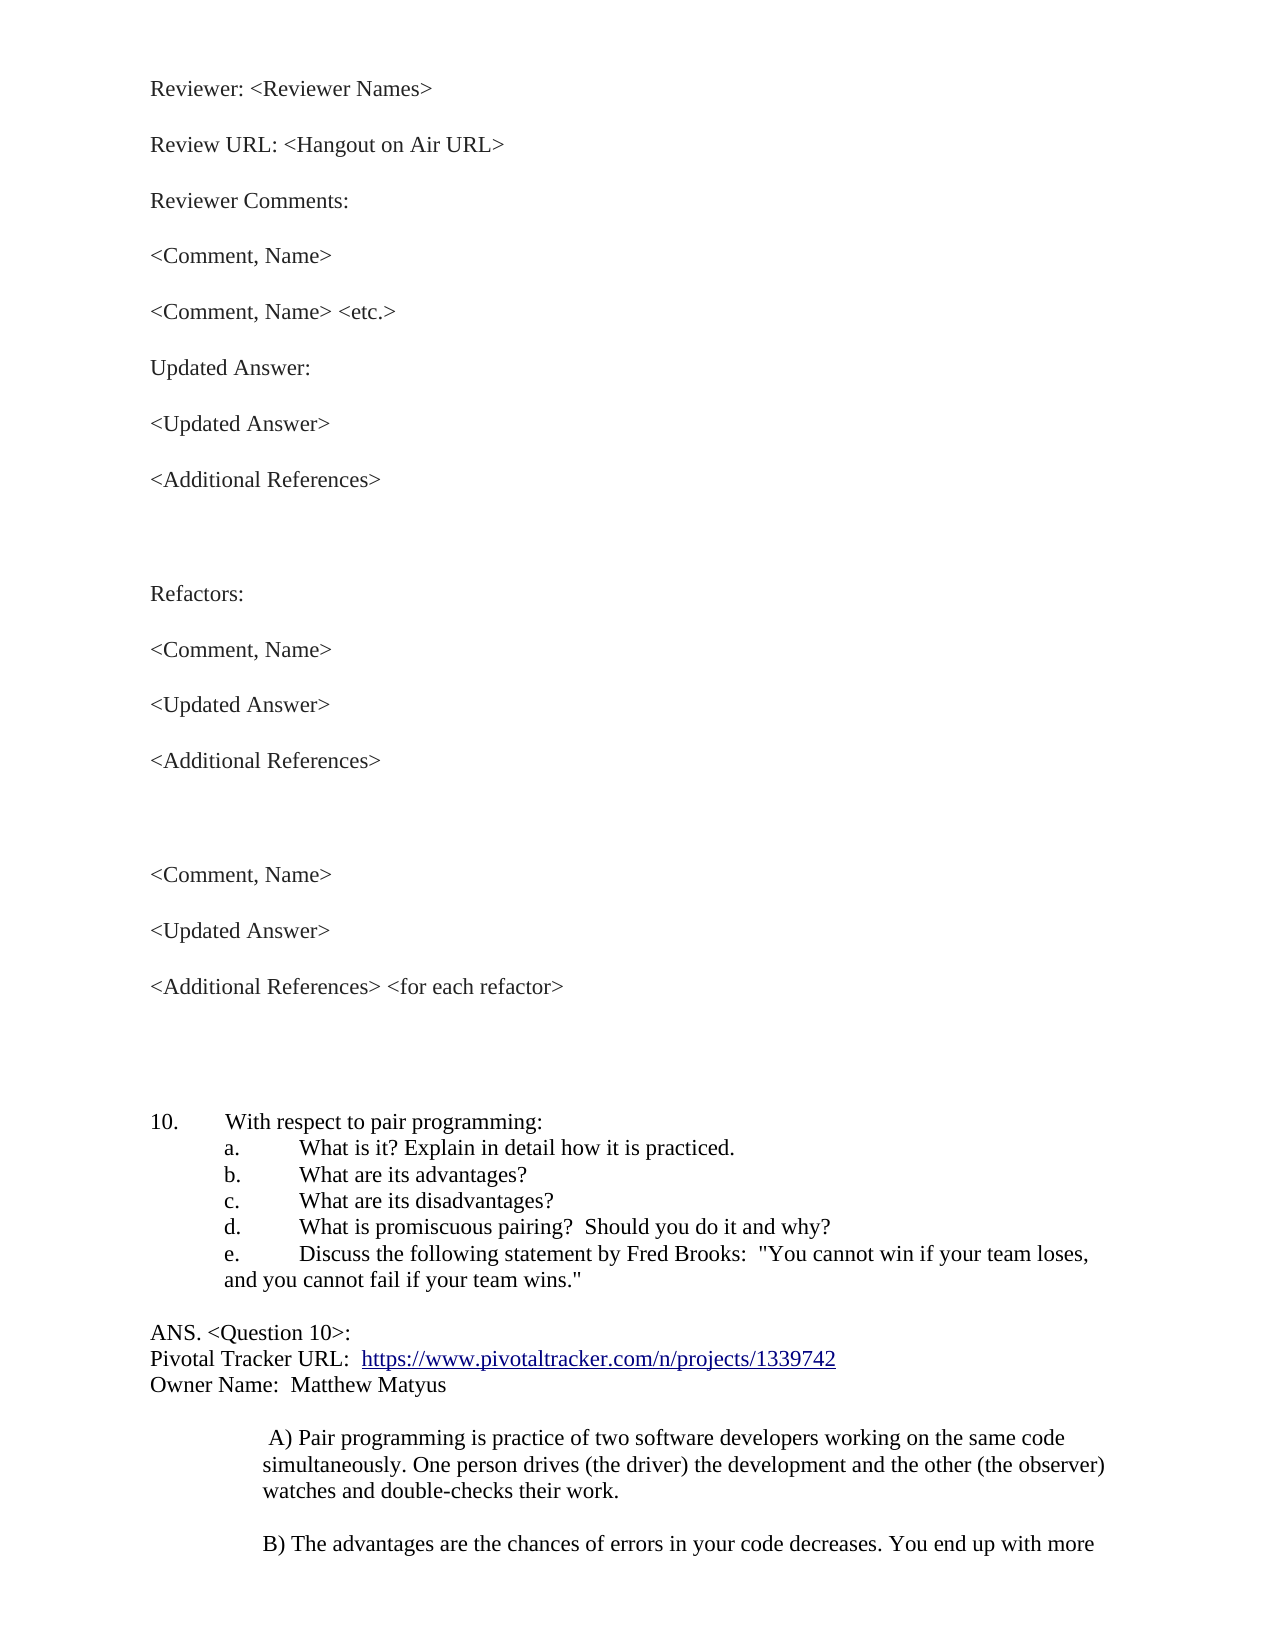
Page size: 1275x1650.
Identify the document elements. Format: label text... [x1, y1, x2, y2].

text Reviewer Comments: [150, 187, 1125, 213]
text <Additional References> <for each refactor> [150, 973, 1125, 999]
text e. Discuss the following statement by Fred Brooks: "You cannot win if your team loses, and you cannot fail if your team wins." [224, 1240, 1125, 1292]
text A) Pair programming is practice of two software developers working on the same code simultaneously. One person drives (the driver) the development and the other (the observer) watches and double-checks their work. [262, 1424, 1125, 1503]
text Owner Name: Matthew Matyus [150, 1372, 1125, 1398]
text c. What are its disadvantages? [224, 1187, 1125, 1213]
text <Comment, Name> [150, 861, 1125, 888]
text B) The advantages are the chances of errors in your code decreases. You end up with more [262, 1530, 1125, 1556]
text Refactors: [150, 580, 1125, 606]
text Pivotal Tracker URL: https://www.pivotaltracker.com/n/projects/1339742 [150, 1345, 1125, 1372]
text Updated Answer: [150, 354, 1125, 381]
text <Updated Answer> [150, 917, 1125, 944]
text <Updated Answer> [150, 410, 1125, 436]
text <Comment, Name> [150, 242, 1125, 269]
text <Additional References> [150, 747, 1125, 774]
text ANS. <Question 10>: [150, 1319, 1125, 1345]
text <Updated Answer> [150, 692, 1125, 718]
text <Additional References> [150, 466, 1125, 492]
text Review URL: <Hangout on Air URL> [150, 131, 1125, 157]
text 10. With respect to pair programming: [150, 1108, 1125, 1134]
text b. What are its advantages? [224, 1161, 1125, 1187]
text d. What is promiscuous pairing? Should you do it and why? [224, 1213, 1125, 1240]
text Reviewer: <Reviewer Names> [150, 75, 1125, 101]
text <Comment, Name> [150, 636, 1125, 662]
text a. What is it? Explain in detail how it is practiced. [224, 1134, 1125, 1161]
text <Comment, Name> <etc.> [150, 298, 1125, 325]
